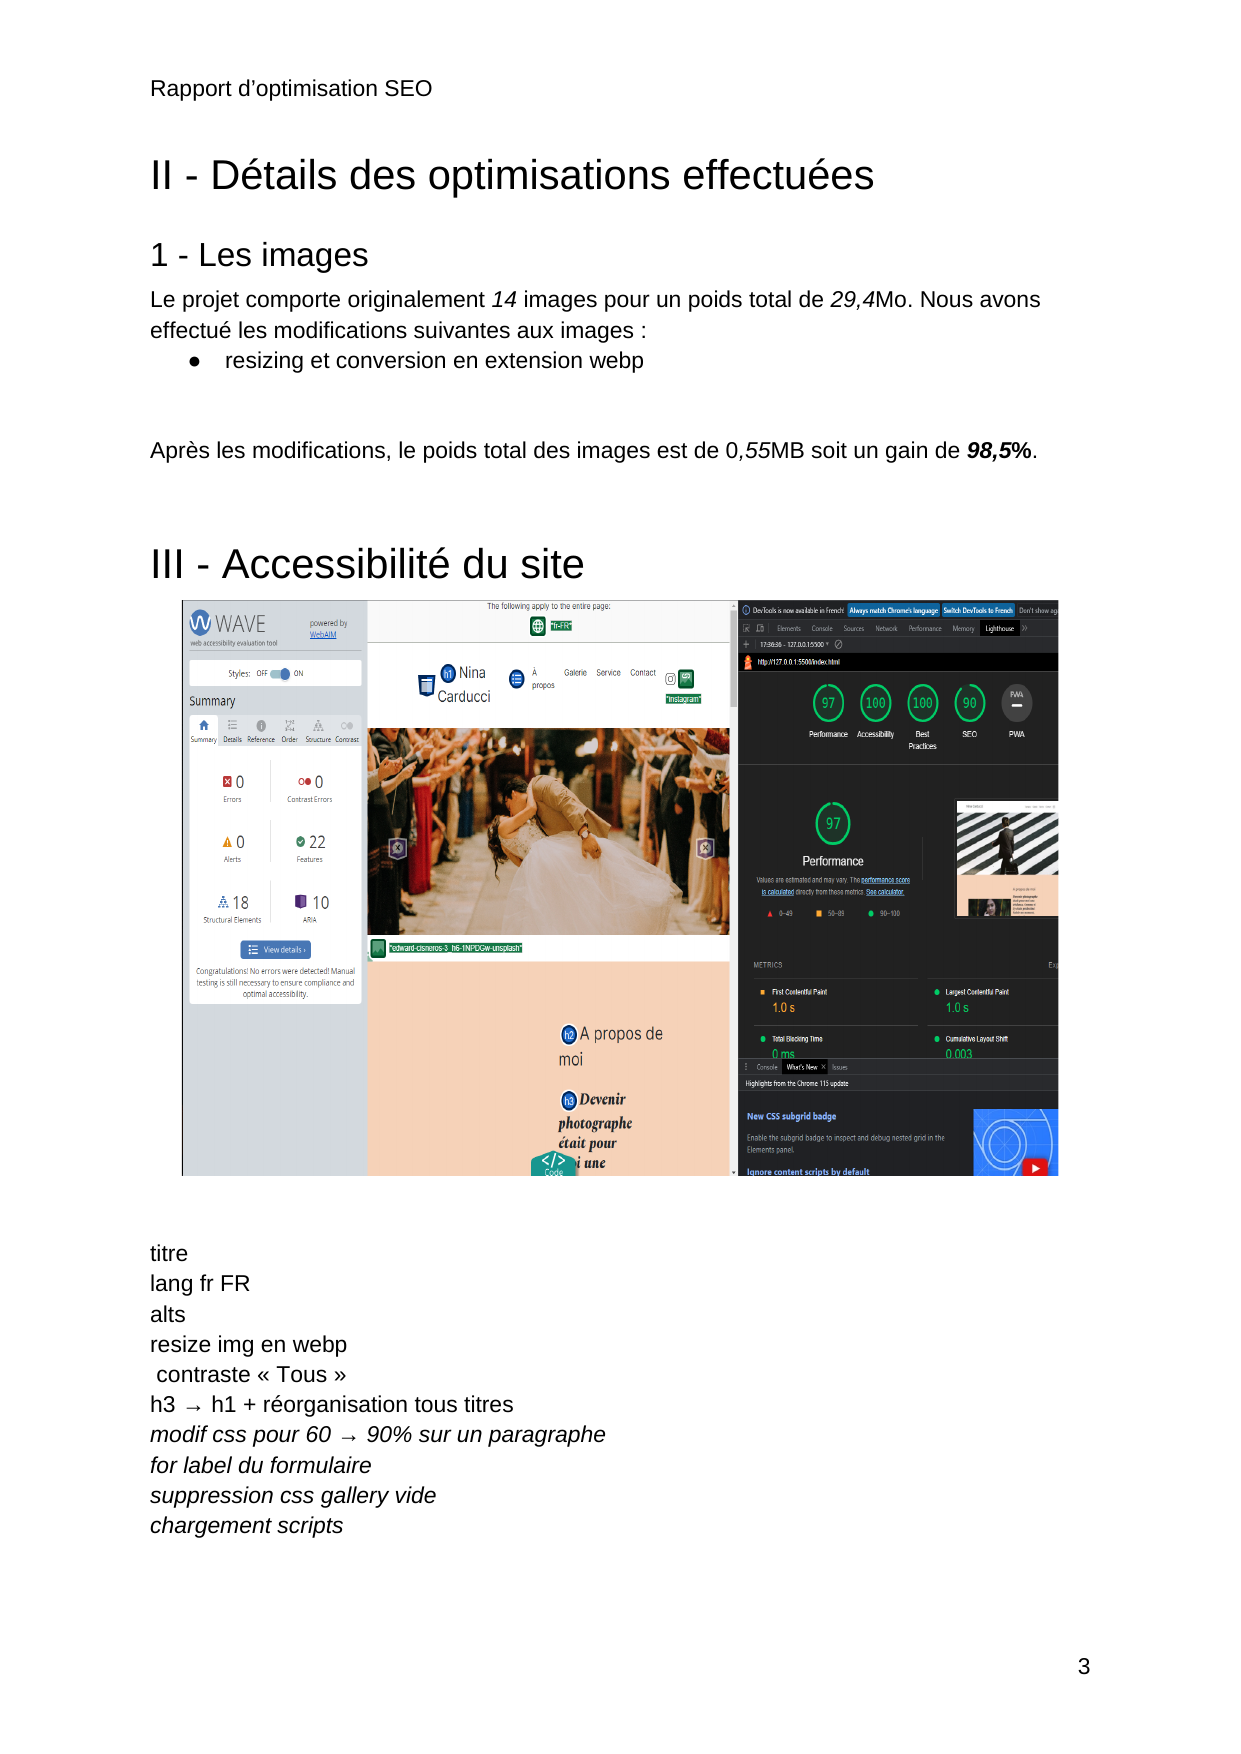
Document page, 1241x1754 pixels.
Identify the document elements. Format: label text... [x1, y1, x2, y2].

text Le projet comporte originalement 14 images pour un poids total de 29,4Mo. Nous avons effectué les modifications suivantes aux images : [150, 286, 1090, 343]
list resizing et conversion en extension webp [187, 347, 1090, 373]
text Après les modifications, le poids total des images est de 0,55MB soit un gain de 98,5%. [150, 437, 1090, 464]
text titre [150, 1240, 1090, 1267]
text suppression css gallery vide [150, 1482, 1090, 1508]
text for label du formulaire [150, 1452, 1090, 1478]
text contraste « Tous » [150, 1361, 1090, 1387]
text modif css pour 60 → 90% sur un paragraphe [150, 1421, 1090, 1448]
subtitle 1 - Les images [150, 235, 1090, 274]
text lang fr FR [150, 1270, 1090, 1297]
text resize img en webp [150, 1331, 1090, 1357]
text chargement scripts [150, 1512, 1090, 1538]
text alts [150, 1301, 1090, 1327]
text h3 → h1 + réorganisation tous titres [150, 1391, 1090, 1418]
subtitle III - Accessibilité du site [150, 539, 1090, 587]
subtitle II - Détails des optimisations effectuées [150, 150, 1090, 198]
